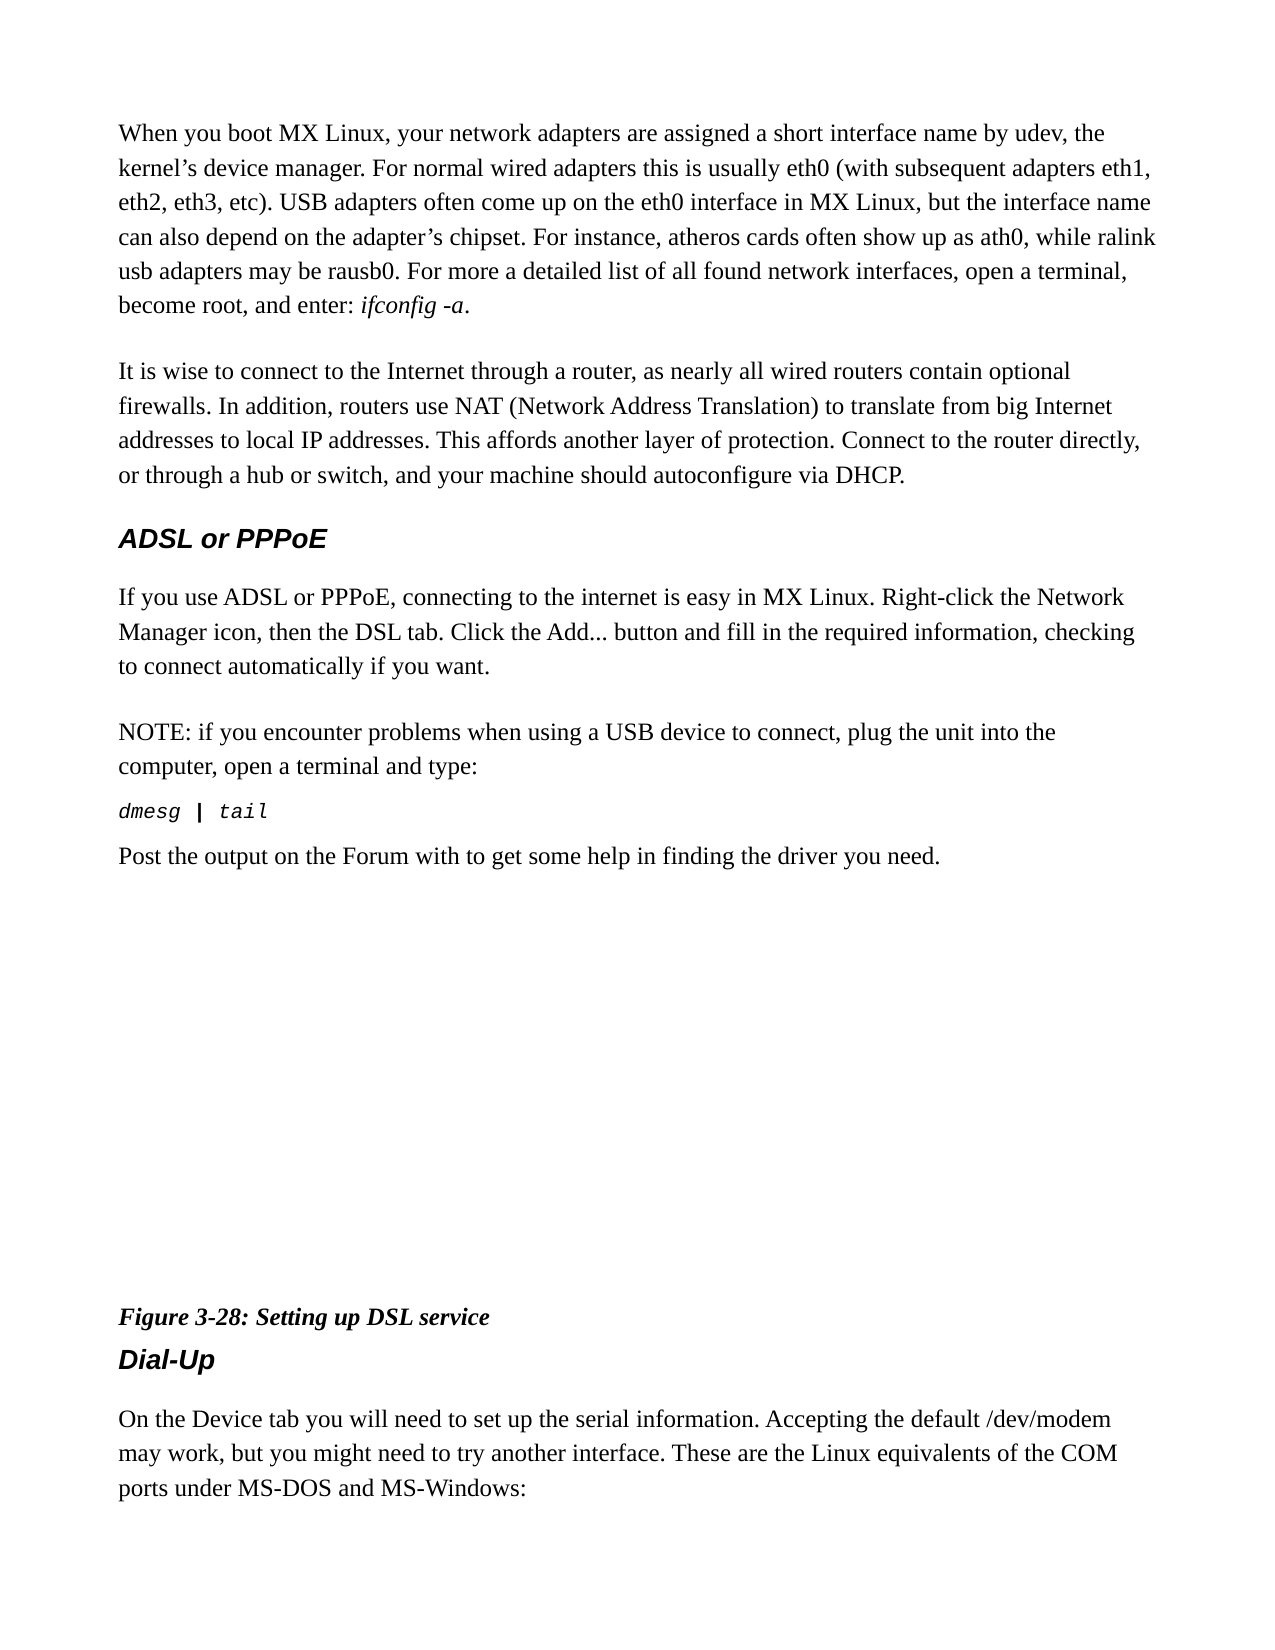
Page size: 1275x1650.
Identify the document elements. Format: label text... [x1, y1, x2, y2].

text Figure 3-28: Setting up DSL service [118, 1302, 1157, 1331]
text It is wise to connect to the Internet through a router, as nearly all wired routers contain optional firewalls. In addition, routers use NAT (Network Address Translation) to translate from big Internet addresses to local IP addresses. This affords another layer of protection. Connect to the router directly, or through a hub or switch, and your machine should autoconfigure via DHCP. [118, 356, 1157, 488]
text On the Device tab you will need to set up the serial information. Accepting the default /dev/modem may work, but you might need to try another interface. These are the Linux equivalents of the COM ports under MS-DOS and MS-Windows: [118, 1404, 1157, 1501]
text Post the output on the Forum with to get some help in finding the driver you need. [118, 841, 1157, 869]
text dmesg | tail [118, 802, 1157, 825]
text When you boot MX Linux, your network adapters are assigned a short interface name by udev, the kernel’s device manager. For normal wired adapters this is usually eth0 (with subsequent adapters eth1, eth2, eth3, etc). USB adapters often come up on the eth0 interface in MX Linux, but the interface name can also depend on the adapter’s chipset. For instance, atheros cards often show up as ath0, while ralink usb adapters may be rausb0. For more a detailed list of all found network interfaces, open a terminal, become root, and enter: ifconfig -a. [118, 118, 1157, 319]
text If you use ADSL or PPPoE, connecting to the internet is easy in MX Linux. Right-click the Network Manager icon, then the DSL tab. Click the Add... button and fill in the required information, checking to connect automatically if you want. [118, 582, 1157, 680]
text NOTE: if you encounter problems when using a USB device to connect, plug the unit into the computer, open a terminal and type: [118, 717, 1157, 780]
subtitle ADSL or PPPoE [118, 522, 1157, 554]
subtitle Dial-Up [118, 1344, 1157, 1376]
